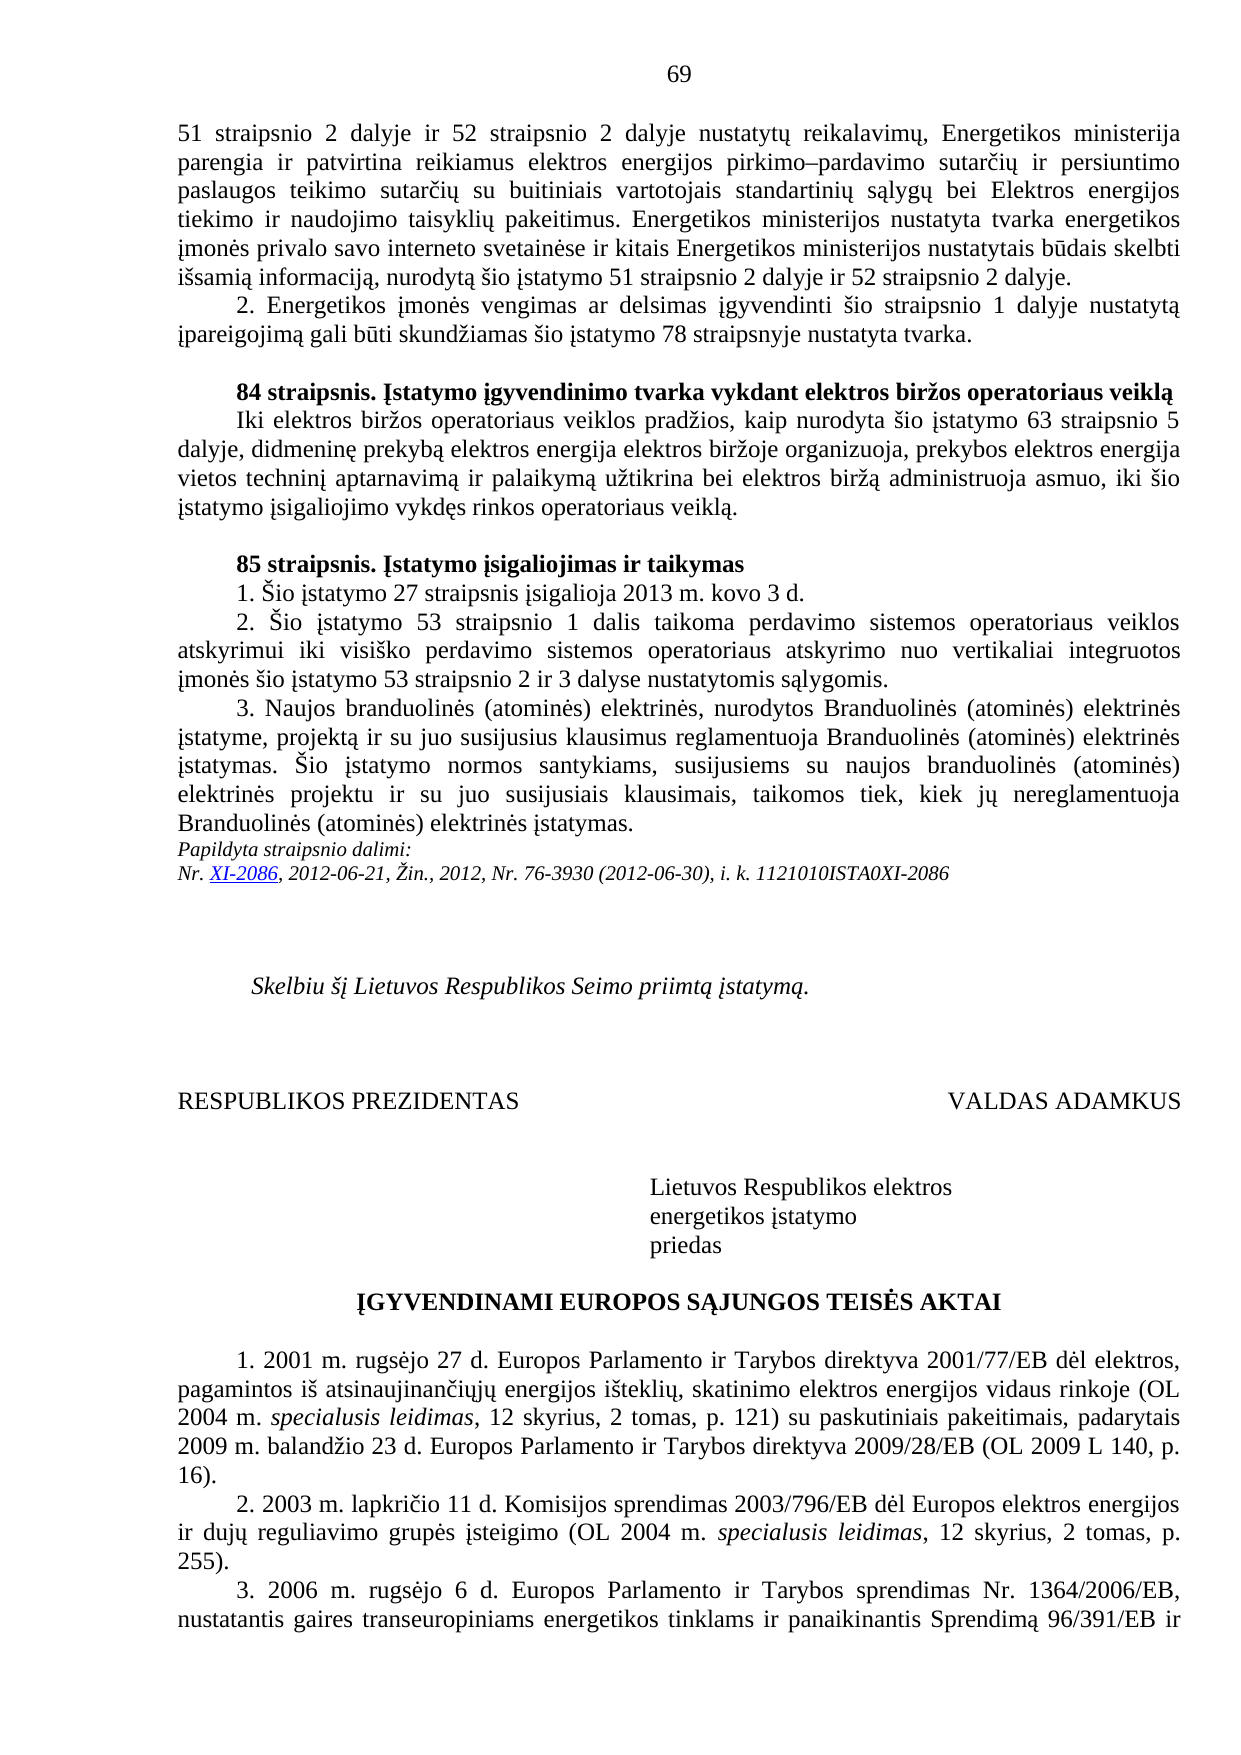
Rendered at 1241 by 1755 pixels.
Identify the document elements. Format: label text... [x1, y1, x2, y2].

text Lietuvos Respublikos elektros [649, 1172, 1181, 1201]
text 3. Naujos branduolinės (atominės) elektrinės, nurodytos Branduolinės (atominės) elektrinės įstatyme, projektą ir su juo susijusius klausimus reglamentuoja Branduolinės (atominės) elektrinės įstatymas. Šio įstatymo normos santykiams, susijusiems su naujos branduolinės (atominės) elektrinės projektu ir su juo susijusiais klausimais, taikomos tiek, kiek jų nereglamentuoja Branduolinės (atominės) elektrinės įstatymas. [177, 693, 1181, 837]
text 2. 2003 m. lapkričio 11 d. Komisijos sprendimas 2003/796/EB dėl Europos elektros energijos ir dujų reguliavimo grupės įsteigimo (OL 2004 m. specialusis leidimas, 12 skyrius, 2 tomas, p. 255). [177, 1489, 1181, 1575]
text ĮGYVENDINAMI EUROPOS SĄJUNGOS TEISĖS AKTAI [177, 1287, 1181, 1316]
text Iki elektros biržos operatoriaus veiklos pradžios, kaip nurodyta šio įstatymo 63 straipsnio 5 dalyje, didmeninę prekybą elektros energija elektros biržoje organizuoja, prekybos elektros energija vietos techninį aptarnavimą ir palaikymą užtikrina bei elektros biržą administruoja asmuo, iki šio įstatymo įsigaliojimo vykdęs rinkos operatoriaus veiklą. [177, 406, 1181, 521]
text 85 straipsnis. Įstatymo įsigaliojimas ir taikymas [177, 549, 1181, 578]
text 2. Šio įstatymo 53 straipsnio 1 dalis taikoma perdavimo sistemos operatoriaus veiklos atskyrimui iki visiško perdavimo sistemos operatoriaus atskyrimo nuo vertikaliai integruotos įmonės šio įstatymo 53 straipsnio 2 ir 3 dalyse nustatytomis sąlygomis. [177, 607, 1181, 693]
text energetikos įstatymo [649, 1201, 1181, 1230]
text 1. 2001 m. rugsėjo 27 d. Europos Parlamento ir Tarybos direktyva 2001/77/EB dėl elektros, pagamintos iš atsinaujinančiųjų energijos išteklių, skatinimo elektros energijos vidaus rinkoje (OL 2004 m. specialusis leidimas, 12 skyrius, 2 tomas, p. 121) su paskutiniais pakeitimais, padarytais 2009 m. balandžio 23 d. Europos Parlamento ir Tarybos direktyva 2009/28/EB (OL 2009 L 140, p. 16). [177, 1345, 1181, 1489]
text 3. 2006 m. rugsėjo 6 d. Europos Parlamento ir Tarybos sprendimas Nr. 1364/2006/EB, nustatantis gaires transeuropiniams energetikos tinklams ir panaikinantis Sprendimą 96/391/EB ir [177, 1575, 1181, 1632]
text 84 straipsnis. Įstatymo įgyvendinimo tvarka vykdant elektros biržos operatoriaus veiklą [236, 377, 1181, 406]
text Nr. XI-2086, 2012-06-21, Žin., 2012, Nr. 76-3930 (2012-06-30), i. k. 1121010ISTA0XI-2086 [177, 861, 1181, 885]
text 1. Šio įstatymo 27 straipsnis įsigalioja 2013 m. kovo 3 d. [177, 578, 1181, 607]
text Papildyta straipsnio dalimi: [177, 837, 1181, 861]
text Skelbiu šį Lietuvos Respublikos Seimo priimtą įstatymą. [177, 971, 1181, 1000]
text priedas [649, 1230, 1181, 1259]
text RESPUBLIKOS PREZIDENTAS VALDAS ADAMKUS [177, 1086, 1181, 1115]
text 51 straipsnio 2 dalyje ir 52 straipsnio 2 dalyje nustatytų reikalavimų, Energetikos ministerija parengia ir patvirtina reikiamus elektros energijos pirkimo–pardavimo sutarčių ir persiuntimo paslaugos teikimo sutarčių su buitiniais vartotojais standartinių sąlygų bei Elektros energijos tiekimo ir naudojimo taisyklių pakeitimus. Energetikos ministerijos nustatyta tvarka energetikos įmonės privalo savo interneto svetainėse ir kitais Energetikos ministerijos nustatytais būdais skelbti išsamią informaciją, nurodytą šio įstatymo 51 straipsnio 2 dalyje ir 52 straipsnio 2 dalyje. [177, 118, 1181, 291]
text 2. Energetikos įmonės vengimas ar delsimas įgyvendinti šio straipsnio 1 dalyje nustatytą įpareigojimą gali būti skundžiamas šio įstatymo 78 straipsnyje nustatyta tvarka. [177, 291, 1181, 348]
